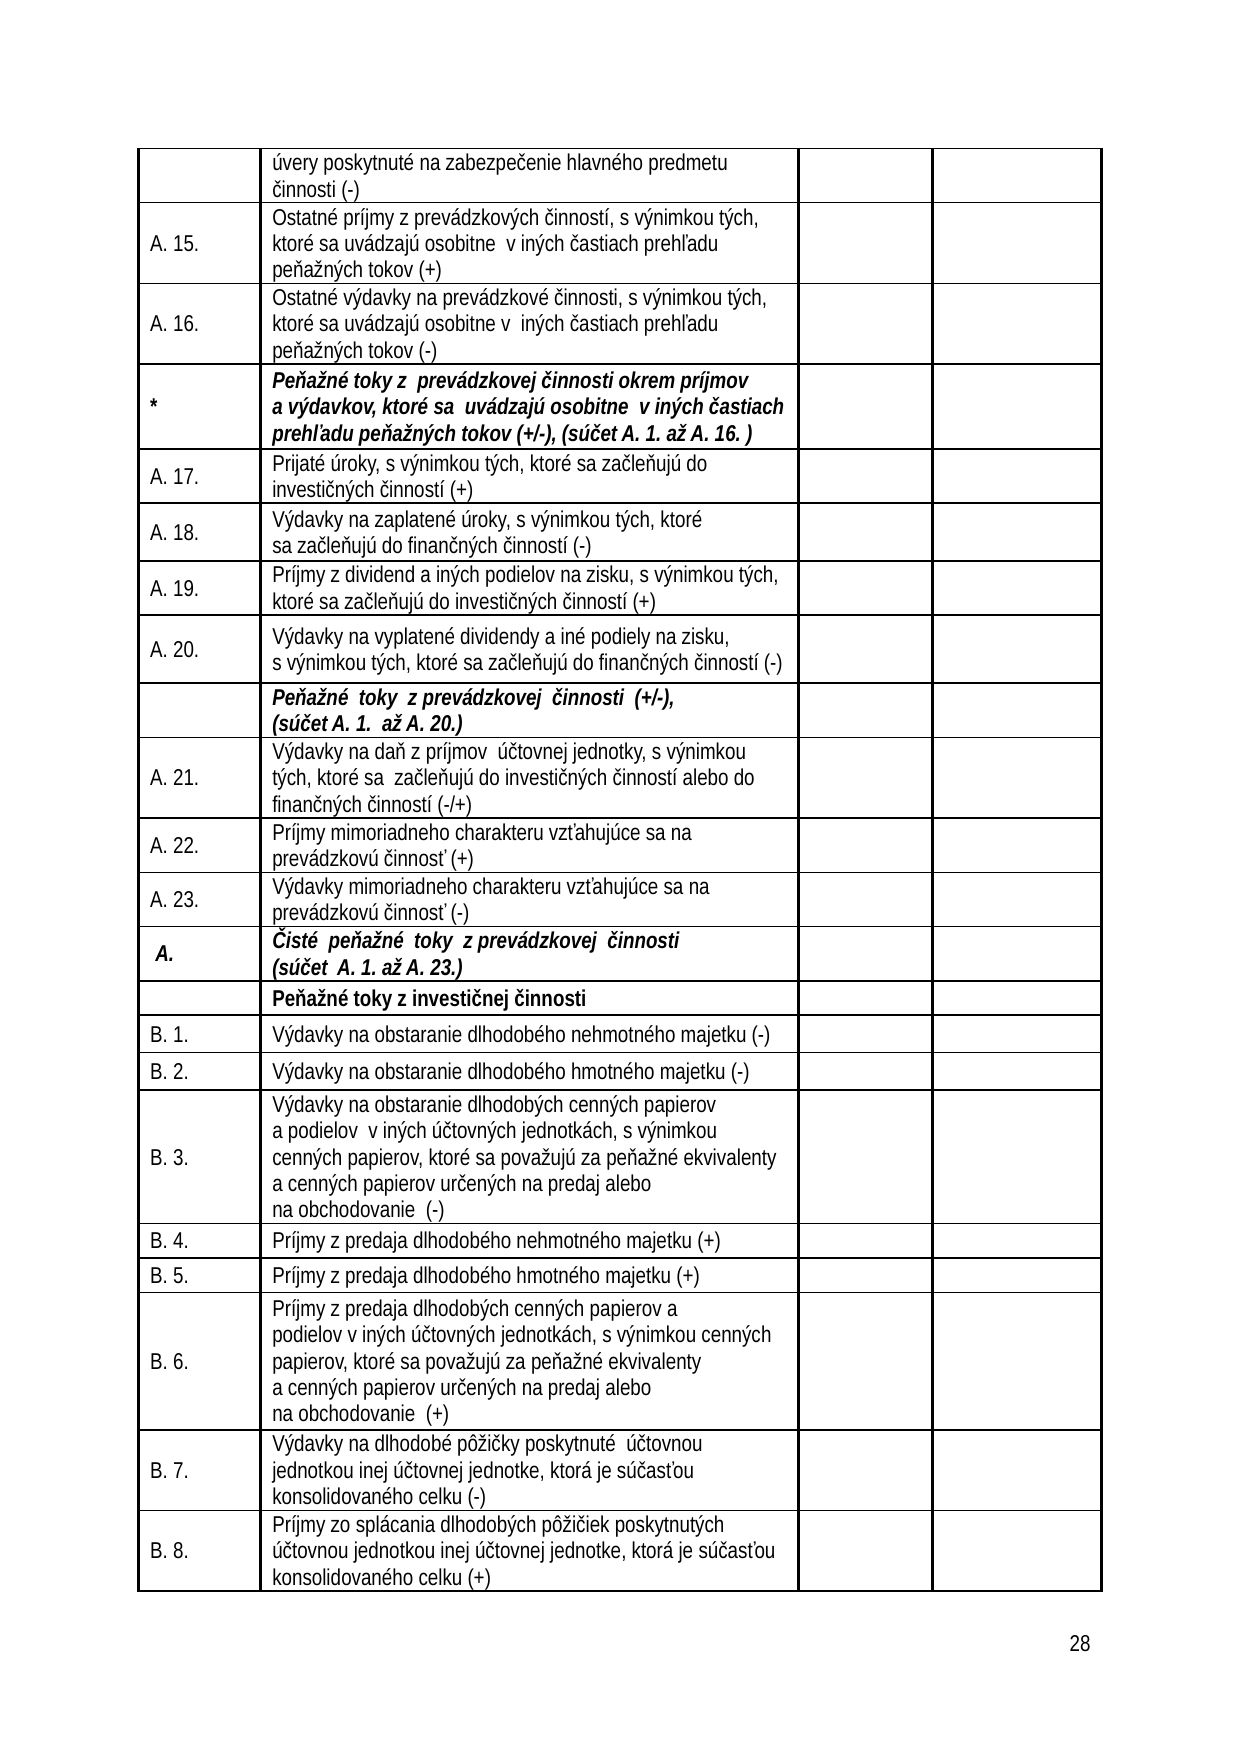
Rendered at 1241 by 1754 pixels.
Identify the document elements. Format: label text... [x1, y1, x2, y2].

table_cell [800, 738, 931, 817]
table_cell [800, 1053, 931, 1089]
table_cell [934, 982, 1100, 1014]
table_cell [800, 365, 931, 448]
table_cell [800, 450, 931, 502]
table_cell [140, 982, 259, 1014]
table_cell [934, 873, 1100, 926]
table_cell [800, 1259, 931, 1291]
table_cell [934, 504, 1100, 560]
table_cell [800, 1016, 931, 1052]
table_cell A. 23. [140, 873, 259, 926]
table_cell Príjmy z predaja dlhodobých cenných papierov a podielov v iných účtovných jednotkách, s výnimkou cenných papierov, ktoré sa považujú za peňažné ekvivalenty a cenných papierov určených na predaj alebo na obchodovanie (+) [262, 1293, 797, 1429]
table_cell [934, 927, 1100, 980]
table_cell Peňažné toky z prevádzkovej činnosti (+/-), (súčet A. 1. až A. 20.) [262, 684, 797, 736]
table_cell Príjmy z predaja dlhodobého nehmotného majetku (+) [262, 1224, 797, 1257]
table_cell [800, 927, 931, 980]
table_cell [800, 149, 931, 202]
table_cell A. 22. [140, 819, 259, 871]
table_cell B. 7. [140, 1431, 259, 1509]
table_cell [934, 203, 1100, 282]
table_cell [934, 1293, 1100, 1429]
table_cell Príjmy z predaja dlhodobého hmotného majetku (+) [262, 1259, 797, 1291]
table_cell [800, 1293, 931, 1429]
table_cell Výdavky na zaplatené úroky, s výnimkou tých, ktoré sa začleňujú do finančných činností (-) [262, 504, 797, 560]
table_cell Výdavky mimoriadneho charakteru vzťahujúce sa na prevádzkovú činnosť (-) [262, 873, 797, 926]
table_cell Prijaté úroky, s výnimkou tých, ktoré sa začleňujú do investičných činností (+) [262, 450, 797, 502]
table_cell A. 15. [140, 203, 259, 282]
table_cell Čisté peňažné toky z prevádzkovej činnosti (súčet A. 1. až A. 23.) [262, 927, 797, 980]
table_cell [934, 365, 1100, 448]
table_cell Príjmy zo splácania dlhodobých pôžičiek poskytnutých účtovnou jednotkou inej účtovnej jednotke, ktorá je súčasťou konsolidovaného celku (+) [262, 1511, 797, 1590]
table_cell A. 19. [140, 562, 259, 614]
table_cell [934, 684, 1100, 736]
table_cell [800, 873, 931, 926]
table_cell B. 6. [140, 1293, 259, 1429]
table_cell Príjmy z dividend a iných podielov na zisku, s výnimkou tých, ktoré sa začleňujú do investičných činností (+) [262, 562, 797, 614]
table_cell [800, 819, 931, 871]
table_cell Peňažné toky z prevádzkovej činnosti okrem príjmov a výdavkov, ktoré sa uvádzajú osobitne v iných častiach prehľadu peňažných tokov (+/-), (súčet A. 1. až A. 16. ) [262, 365, 797, 448]
table_cell [934, 1431, 1100, 1509]
table_cell Výdavky na obstaranie dlhodobého hmotného majetku (-) [262, 1053, 797, 1089]
table_cell [800, 562, 931, 614]
table_cell [934, 562, 1100, 614]
table_cell [800, 982, 931, 1014]
table_cell [934, 616, 1100, 682]
table_cell A. 18. [140, 504, 259, 560]
table_cell * [140, 365, 259, 448]
table_cell B. 4. [140, 1224, 259, 1257]
table_cell Výdavky na vyplatené dividendy a iné podiely na zisku, s výnimkou tých, ktoré sa začleňujú do finančných činností (-) [262, 616, 797, 682]
table_cell [800, 616, 931, 682]
table_cell Ostatné príjmy z prevádzkových činností, s výnimkou tých, ktoré sa uvádzajú osobitne v iných častiach prehľadu peňažných tokov (+) [262, 203, 797, 282]
table_cell [934, 1053, 1100, 1089]
table_cell B. 2. [140, 1053, 259, 1089]
table_cell B. 5. [140, 1259, 259, 1291]
table_cell [934, 1259, 1100, 1291]
table_cell Výdavky na dlhodobé pôžičky poskytnuté účtovnou jednotkou inej účtovnej jednotke, ktorá je súčasťou konsolidovaného celku (-) [262, 1431, 797, 1509]
table_cell Výdavky na obstaranie dlhodobého nehmotného majetku (-) [262, 1016, 797, 1052]
table_cell [800, 203, 931, 282]
table_cell A. 20. [140, 616, 259, 682]
table_cell Výdavky na daň z príjmov účtovnej jednotky, s výnimkou tých, ktoré sa začleňujú do investičných činností alebo do finančných činností (-/+) [262, 738, 797, 817]
table_cell B. 8. [140, 1511, 259, 1590]
table_cell A. 16. [140, 284, 259, 363]
table_cell [140, 684, 259, 736]
table_cell úvery poskytnuté na zabezpečenie hlavného predmetu činnosti (-) [262, 149, 797, 202]
table_cell [800, 684, 931, 736]
table_cell [934, 738, 1100, 817]
table_cell [800, 284, 931, 363]
table_cell [934, 1016, 1100, 1052]
table_cell Ostatné výdavky na prevádzkové činnosti, s výnimkou tých, ktoré sa uvádzajú osobitne v iných častiach prehľadu peňažných tokov (-) [262, 284, 797, 363]
table_cell [800, 504, 931, 560]
table_cell [934, 149, 1100, 202]
table_cell [800, 1091, 931, 1223]
table_cell [934, 1511, 1100, 1590]
table_cell A. [140, 927, 259, 980]
table_cell [934, 1091, 1100, 1223]
table_cell [934, 819, 1100, 871]
table_cell B. 1. [140, 1016, 259, 1052]
table_cell B. 3. [140, 1091, 259, 1223]
table_cell A. 17. [140, 450, 259, 502]
table_cell Peňažné toky z investičnej činnosti [262, 982, 797, 1014]
table_cell Príjmy mimoriadneho charakteru vzťahujúce sa na prevádzkovú činnosť (+) [262, 819, 797, 871]
table_cell [800, 1511, 931, 1590]
table_cell [934, 450, 1100, 502]
table_cell Výdavky na obstaranie dlhodobých cenných papierov a podielov v iných účtovných jednotkách, s výnimkou cenných papierov, ktoré sa považujú za peňažné ekvivalenty a cenných papierov určených na predaj alebo na obchodovanie (-) [262, 1091, 797, 1223]
table_cell [140, 149, 259, 202]
table_cell [800, 1224, 931, 1257]
table_cell A. 21. [140, 738, 259, 817]
table_cell [800, 1431, 931, 1509]
table_cell [934, 1224, 1100, 1257]
table_cell [934, 284, 1100, 363]
